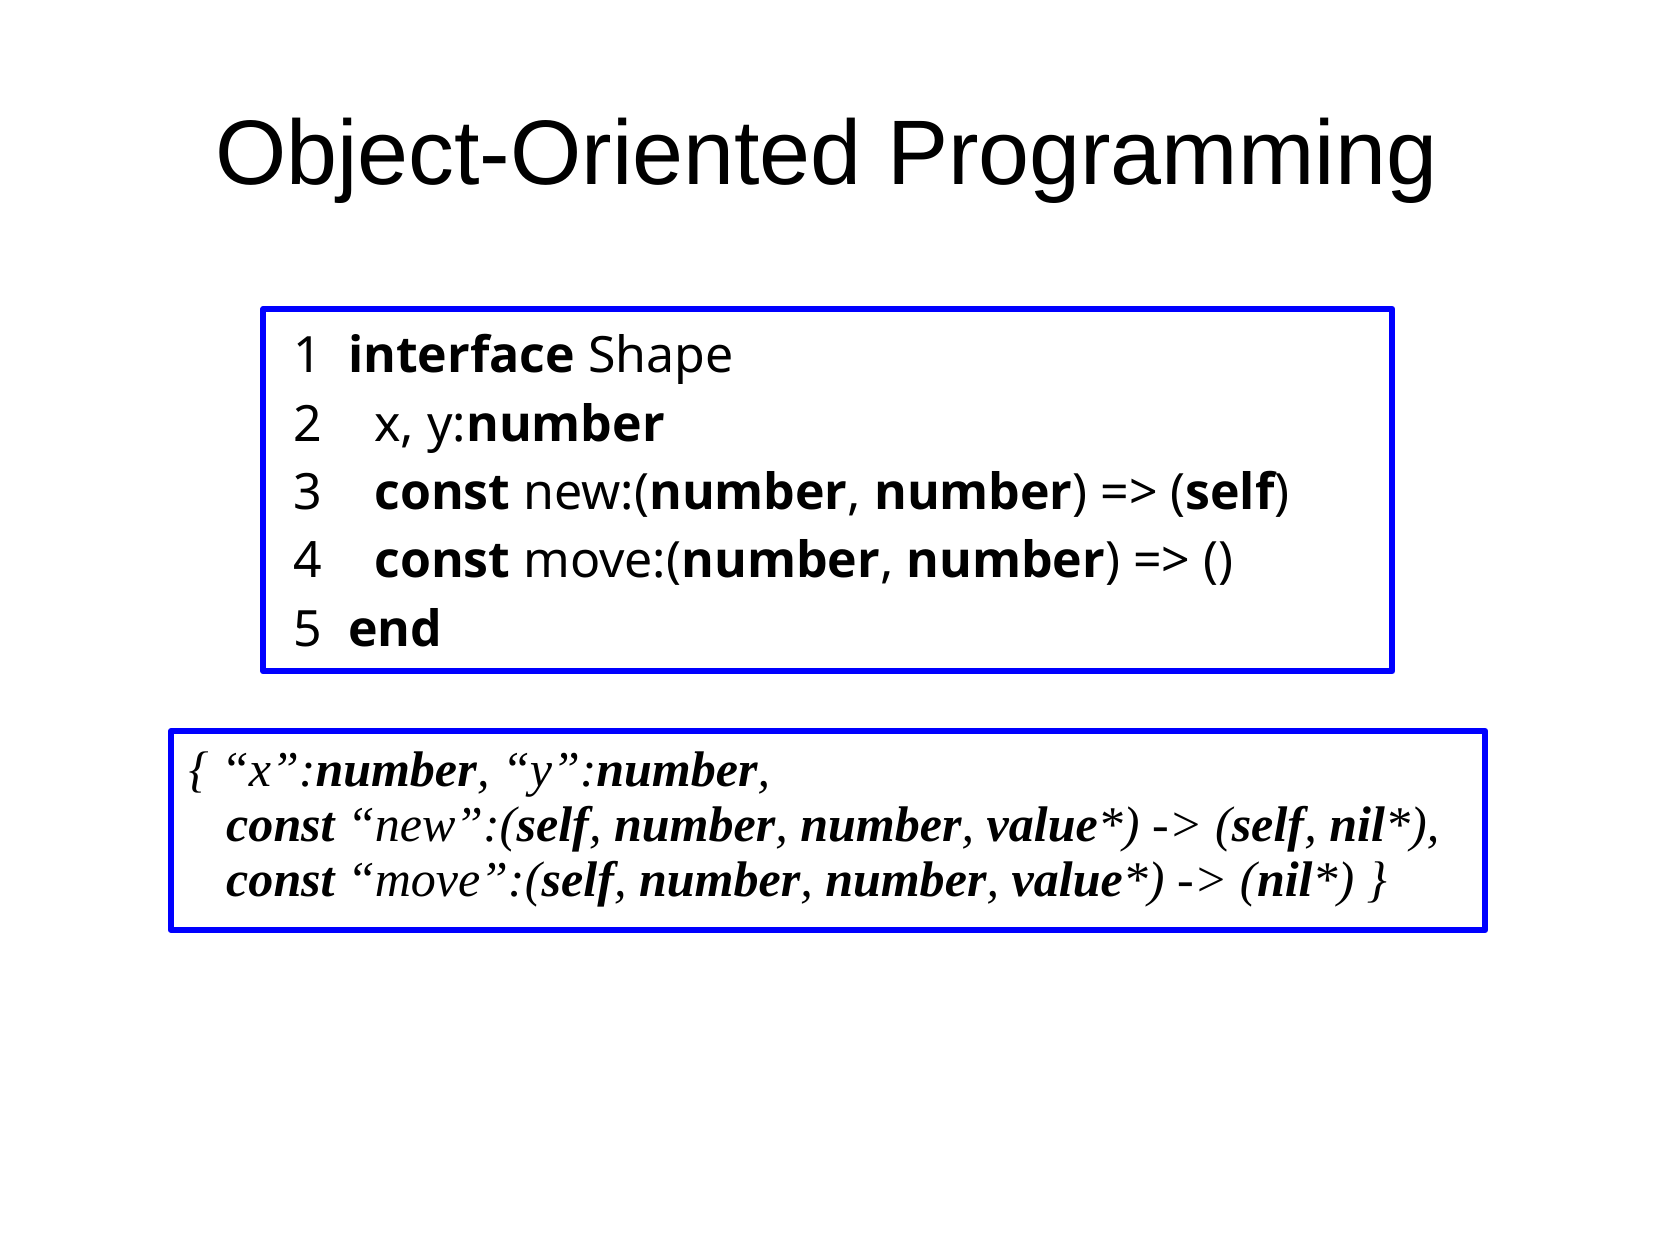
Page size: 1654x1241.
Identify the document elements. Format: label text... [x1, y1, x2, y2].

title Object-Oriented Programming [82, 49, 1571, 257]
text_box { “x”:number, “y”:number, const “new”:(self, number, number, value*) -> (self, nil*), const “move”:(self, number, number, value*) -> (nil*) } [170, 731, 1486, 931]
text_box 1 interface Shape 2 x, y:number 3 const new:(number, number) => (self) 4 const move:(number, number) => () 5 end [263, 308, 1393, 624]
